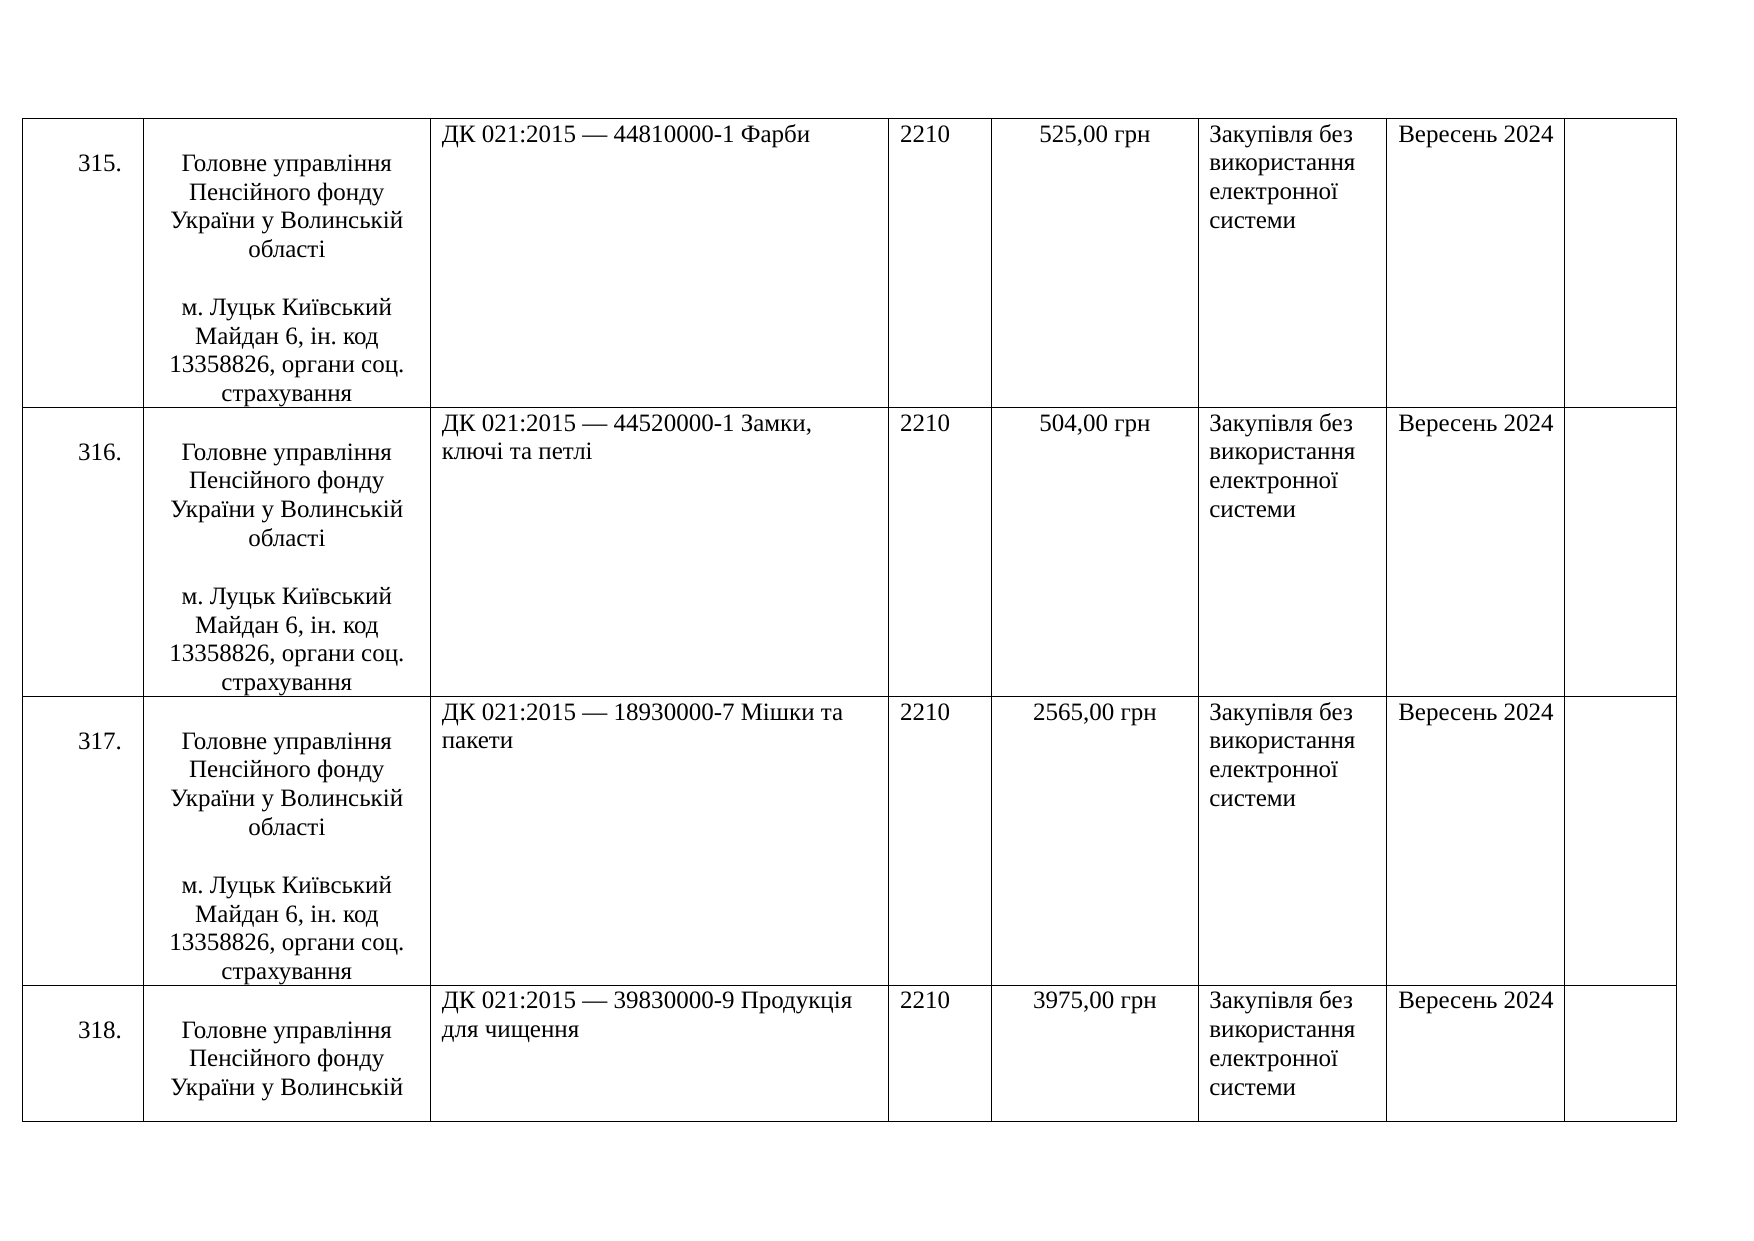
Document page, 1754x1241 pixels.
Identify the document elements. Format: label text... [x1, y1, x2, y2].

table_cell Головне управління Пенсійного фонду України у Волинській області м. Луцьк Київський Майдан 6, ін. код 13358826, органи соц. страхування [144, 408, 430, 696]
table_cell Закупівля без використання електронної системи [1199, 119, 1386, 407]
table_cell [1565, 986, 1676, 1121]
table_cell [1565, 408, 1676, 696]
table_cell [23, 986, 143, 1121]
table_cell 2210 [889, 697, 991, 985]
table_cell 525,00 грн [992, 119, 1198, 407]
table_cell [1565, 119, 1676, 407]
table_cell ДК 021:2015 — 44520000-1 Замки, ключі та петлі [431, 408, 888, 696]
table_cell 504,00 грн [992, 408, 1198, 696]
table_cell Закупівля без використання електронної системи [1199, 986, 1386, 1121]
table_cell 2210 [889, 986, 991, 1121]
table_cell Вересень 2024 [1387, 119, 1564, 407]
table_cell Головне управління Пенсійного фонду України у Волинській області м. Луцьк Київський Майдан 6, ін. код 13358826, органи соц. страхування [144, 119, 430, 407]
table_cell Вересень 2024 [1387, 697, 1564, 985]
table_cell [1565, 697, 1676, 985]
table_cell Головне управління Пенсійного фонду України у Волинській області м. Луцьк Київський Майдан 6, ін. код 13358826, органи соц. страхування [144, 697, 430, 985]
table_cell ДК 021:2015 — 39830000-9 Продукція для чищення [431, 986, 888, 1121]
table_cell 3975,00 грн [992, 986, 1198, 1121]
table_cell [23, 408, 143, 696]
table_cell Закупівля без використання електронної системи [1199, 408, 1386, 696]
table_cell [23, 119, 143, 407]
table_cell Закупівля без використання електронної системи [1199, 697, 1386, 985]
table_cell 2210 [889, 408, 991, 696]
table_cell 2565,00 грн [992, 697, 1198, 985]
table_cell Вересень 2024 [1387, 408, 1564, 696]
table_cell ДК 021:2015 — 18930000-7 Мішки та пакети [431, 697, 888, 985]
table_cell Головне управління Пенсійного фонду України у Волинській [144, 986, 430, 1121]
table_cell 2210 [889, 119, 991, 407]
table_cell Вересень 2024 [1387, 986, 1564, 1121]
table_cell [23, 697, 143, 985]
table_cell ДК 021:2015 — 44810000-1 Фарби [431, 119, 888, 407]
